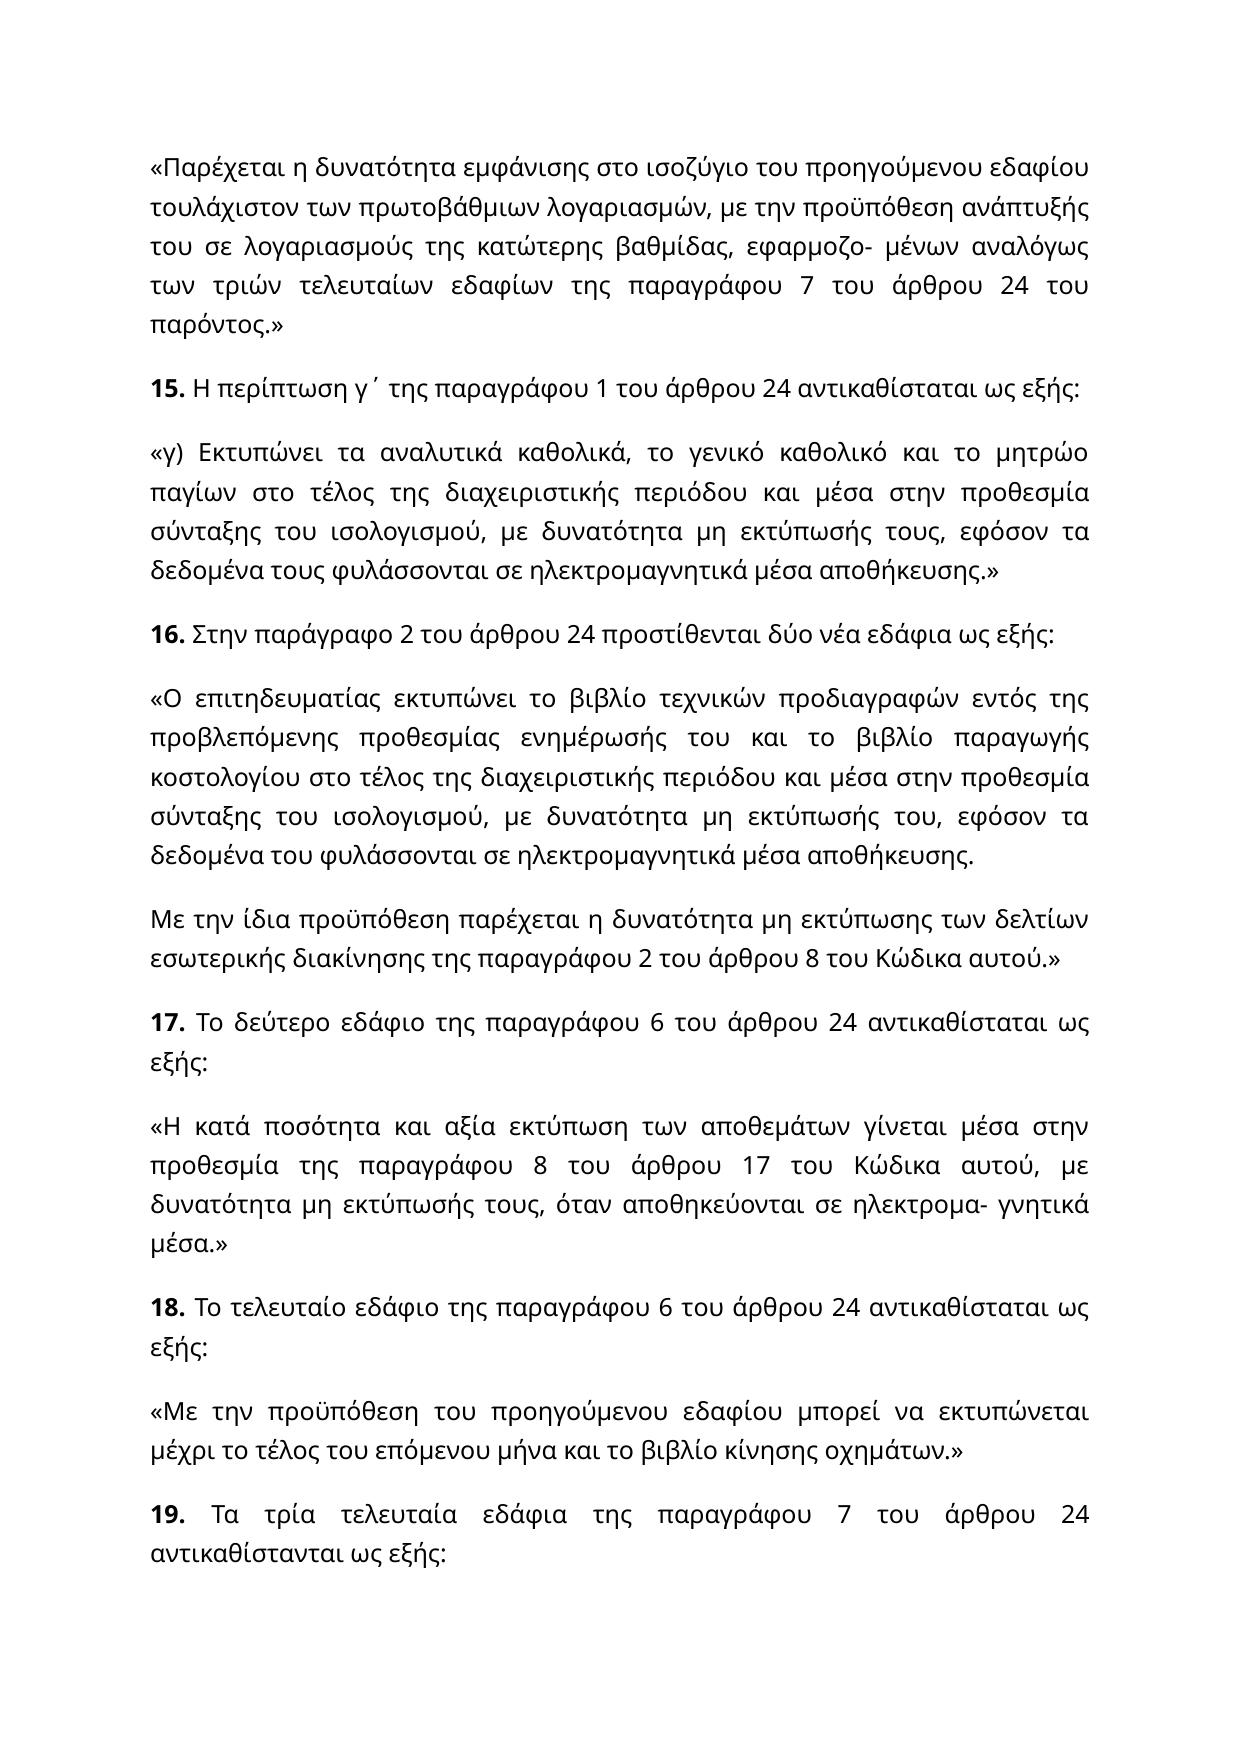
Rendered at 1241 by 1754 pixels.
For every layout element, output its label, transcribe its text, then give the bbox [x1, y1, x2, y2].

text «Η κατά ποσότητα και αξία εκτύπωση των αποθεμάτων γίνεται μέσα στην προθεσμία της παραγράφου 8 του άρθρου 17 του Κώδικα αυτού, με δυνατότητα μη εκτύπωσής τους, όταν αποθηκεύονται σε ηλεκτρομα- γνητικά μέσα.» [150, 1108, 1090, 1260]
text 18. Το τελευταίο εδάφιο της παραγράφου 6 του άρθρου 24 αντικαθίσταται ως εξής: [150, 1290, 1090, 1363]
text 15. Η περίπτωση γ΄ της παραγράφου 1 του άρθρου 24 αντικαθίσταται ως εξής: [150, 371, 1090, 405]
text 16. Στην παράγραφο 2 του άρθρου 24 προστίθενται δύο νέα εδάφια ως εξής: [150, 617, 1090, 651]
text Με την ίδια προϋπόθεση παρέχεται η δυνατότητα μη εκτύπωσης των δελτίων εσωτερικής διακίνησης της παραγράφου 2 του άρθρου 8 του Κώδικα αυτού.» [150, 902, 1090, 975]
text «Με την προϋπόθεση του προηγούμενου εδαφίου μπορεί να εκτυπώνεται μέχρι το τέλος του επόμενου μήνα και το βιβλίο κίνησης οχημάτων.» [150, 1393, 1090, 1467]
text 17. Το δεύτερο εδάφιο της παραγράφου 6 του άρθρου 24 αντικαθίσταται ως εξής: [150, 1005, 1090, 1078]
text «Παρέχεται η δυνατότητα εμφάνισης στο ισοζύγιο του προηγούμενου εδαφίου τουλάχιστον των πρωτοβάθμιων λογαριασμών, με την προϋπόθεση ανάπτυξής του σε λογαριασμούς της κατώτερης βαθμίδας, εφαρμοζο- μένων αναλόγως των τριών τελευταίων εδαφίων της παραγράφου 7 του άρθρου 24 του παρόντος.» [150, 150, 1090, 341]
text 19. Τα τρία τελευταία εδάφια της παραγράφου 7 του άρθρου 24 αντικαθίστανται ως εξής: [150, 1497, 1090, 1570]
text «Ο επιτηδευματίας εκτυπώνει το βιβλίο τεχνικών προδιαγραφών εντός της προβλεπόμενης προθεσμίας ενημέρωσής του και το βιβλίο παραγωγής κοστολογίου στο τέλος της διαχειριστικής περιόδου και μέσα στην προθεσμία σύνταξης του ισολογισμού, με δυνατότητα μη εκτύπωσής του, εφόσον τα δεδομένα του φυλάσσονται σε ηλεκτρομαγνητικά μέσα αποθήκευσης. [150, 681, 1090, 872]
text «γ) Εκτυπώνει τα αναλυτικά καθολικά, το γενικό καθολικό και το μητρώο παγίων στο τέλος της διαχειριστικής περιόδου και μέσα στην προθεσμία σύνταξης του ισολογισμού, με δυνατότητα μη εκτύπωσής τους, εφόσον τα δεδομένα τους φυλάσσονται σε ηλεκτρομαγνητικά μέσα αποθήκευσης.» [150, 435, 1090, 587]
